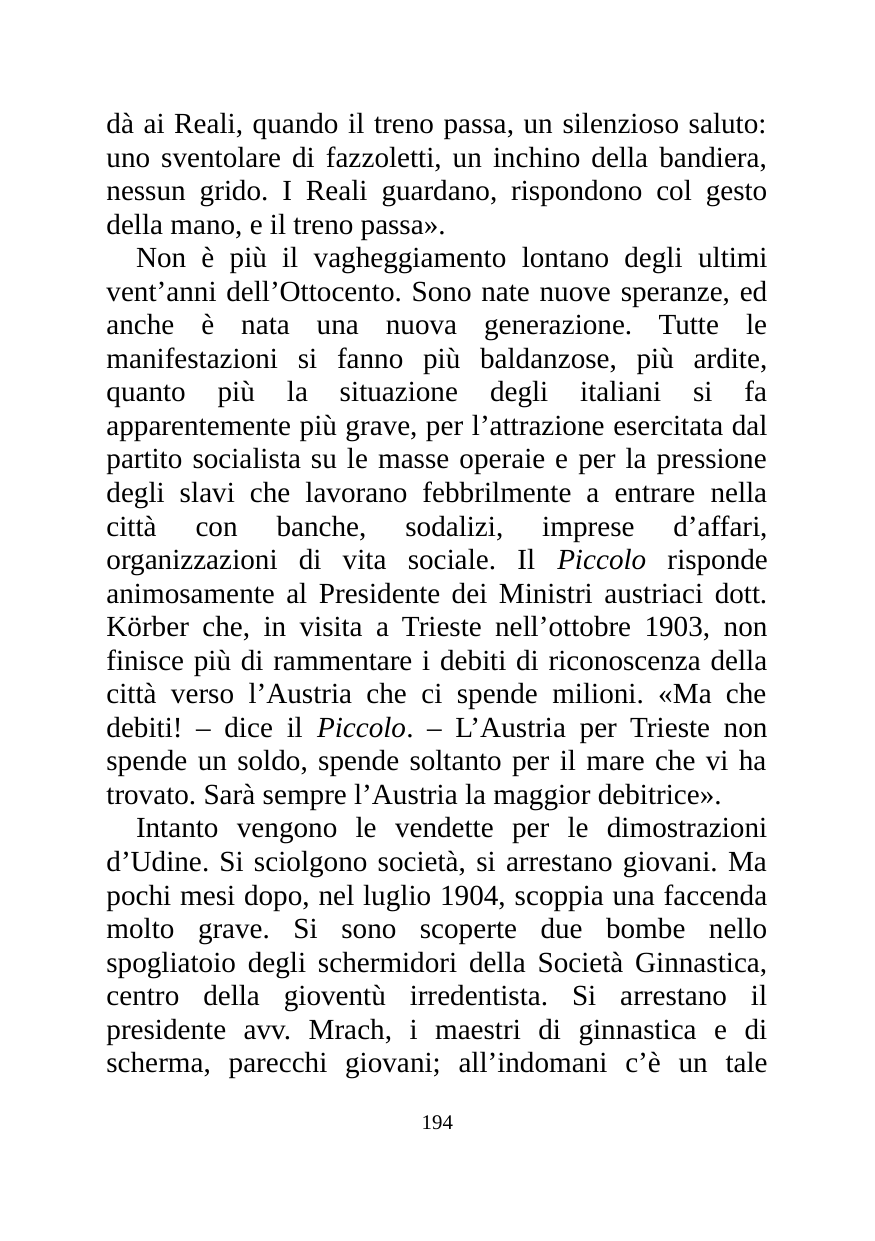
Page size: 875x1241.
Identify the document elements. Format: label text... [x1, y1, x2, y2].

text dà ai Reali, quando il treno passa, un silenzioso saluto: uno sventolare di fazzoletti, un inchino della bandiera, nessun grido. I Reali guardano, rispondono col gesto della mano, e il treno passa». [106, 106, 768, 240]
text Intanto vengono le vendette per le dimostrazioni d’Udine. Si sciolgono società, si arrestano giovani. Ma pochi mesi dopo, nel luglio 1904, scoppia una faccenda molto grave. Si sono scoperte due bombe nello spogliatoio degli schermidori della Società Ginnastica, centro della gioventù irredentista. Si arrestano il presidente avv. Mrach, i maestri di ginnastica e di scherma, parecchi giovani; all’indomani c’è un tale [106, 811, 768, 1079]
text Non è più il vagheggiamento lontano degli ultimi vent’anni dell’Ottocento. Sono nate nuove speranze, ed anche è nata una nuova generazione. Tutte le manifestazioni si fanno più baldanzose, più ardite, quanto più la situazione degli italiani si fa apparentemente più grave, per l’attrazione esercitata dal partito socialista su le masse operaie e per la pressione degli slavi che lavorano febbrilmente a entrare nella città con banche, sodalizi, imprese d’affari, organizzazioni di vita sociale. Il Piccolo risponde animosamente al Presidente dei Ministri austriaci dott. Körber che, in visita a Trieste nell’ottobre 1903, non finisce più di rammentare i debiti di riconoscenza della città verso l’Austria che ci spende milioni. «Ma che debiti! – dice il Piccolo. – L’Austria per Trieste non spende un soldo, spende soltanto per il mare che vi ha trovato. Sarà sempre l’Austria la maggior debitrice». [106, 240, 768, 811]
